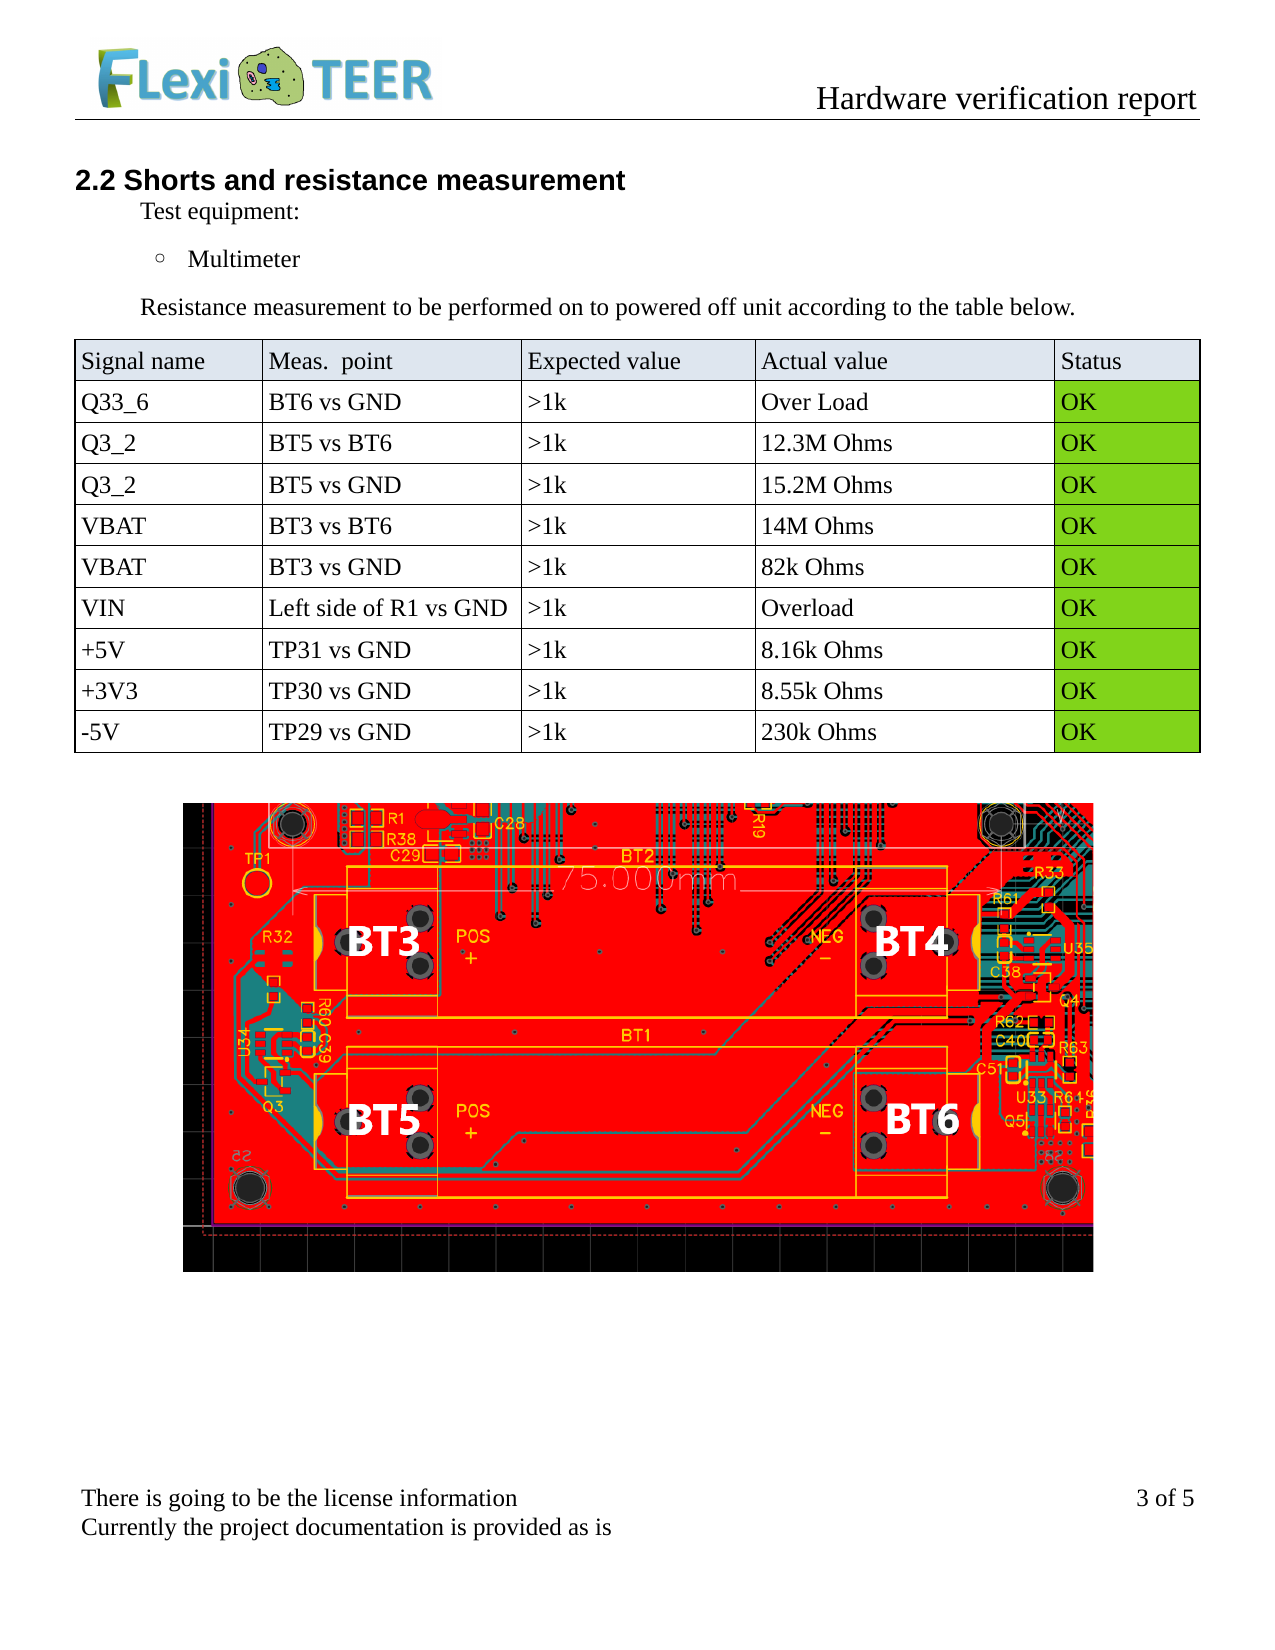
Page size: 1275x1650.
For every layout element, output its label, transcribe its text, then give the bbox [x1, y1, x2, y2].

table_cell OK [1055, 381, 1199, 422]
table_cell TP30 vs GND [263, 670, 521, 710]
table_cell 12.3M Ohms [756, 423, 1054, 463]
table_cell BT5 vs BT6 [263, 423, 521, 463]
table_header Actual value [756, 340, 1054, 380]
table_cell -5V [76, 711, 262, 752]
table_cell TP29 vs GND [263, 711, 521, 752]
table_cell OK [1055, 546, 1199, 587]
table_cell VIN [76, 588, 262, 628]
table_cell Q3_2 [76, 423, 262, 463]
table_cell >1k [522, 588, 755, 628]
table_cell 8.55k Ohms [756, 670, 1054, 710]
table_cell >1k [522, 670, 755, 710]
table_cell TP31 vs GND [263, 629, 521, 669]
table_header Signal name [76, 340, 262, 380]
table_cell Left side of R1 vs GND [263, 588, 521, 628]
table_cell >1k [522, 629, 755, 669]
table_cell Q33_6 [76, 381, 262, 422]
text Test equipment: [75, 196, 1200, 225]
table_cell Over Load [756, 381, 1054, 422]
table_cell 8.16k Ohms [756, 629, 1054, 669]
table_cell Q3_2 [76, 464, 262, 504]
table_cell 82k Ohms [756, 546, 1054, 587]
table_cell 230k Ohms [756, 711, 1054, 752]
table_cell >1k [522, 546, 755, 587]
table_cell BT3 vs GND [263, 546, 521, 587]
table_cell OK [1055, 464, 1199, 504]
table_cell 14M Ohms [756, 505, 1054, 545]
table_cell >1k [522, 711, 755, 752]
table_cell +5V [76, 629, 262, 669]
table_cell >1k [522, 505, 755, 545]
table_cell >1k [522, 423, 755, 463]
table_cell OK [1055, 505, 1199, 545]
picture [90, 37, 443, 116]
table_cell VBAT [76, 505, 262, 545]
table_cell BT6 vs GND [263, 381, 521, 422]
table_header Status [1055, 340, 1199, 380]
picture [181, 800, 1094, 1272]
table_cell Overload [756, 588, 1054, 628]
table_cell >1k [522, 464, 755, 504]
table_header Meas. point [263, 340, 521, 380]
table_cell BT3 vs BT6 [263, 505, 521, 545]
table_header Expected value [522, 340, 755, 380]
subtitle 2.2 Shorts and resistance measurement [75, 163, 1200, 196]
table_cell OK [1055, 711, 1199, 752]
table_cell OK [1055, 670, 1199, 710]
table_cell OK [1055, 588, 1199, 628]
table_cell OK [1055, 629, 1199, 669]
list Multimeter [150, 244, 1200, 273]
table_cell >1k [522, 381, 755, 422]
table_cell OK [1055, 423, 1199, 463]
table_cell 15.2M Ohms [756, 464, 1054, 504]
table_cell BT5 vs GND [263, 464, 521, 504]
text Resistance measurement to be performed on to powered off unit according to the table below. [75, 292, 1200, 320]
table_cell +3V3 [76, 670, 262, 710]
table_cell VBAT [76, 546, 262, 587]
